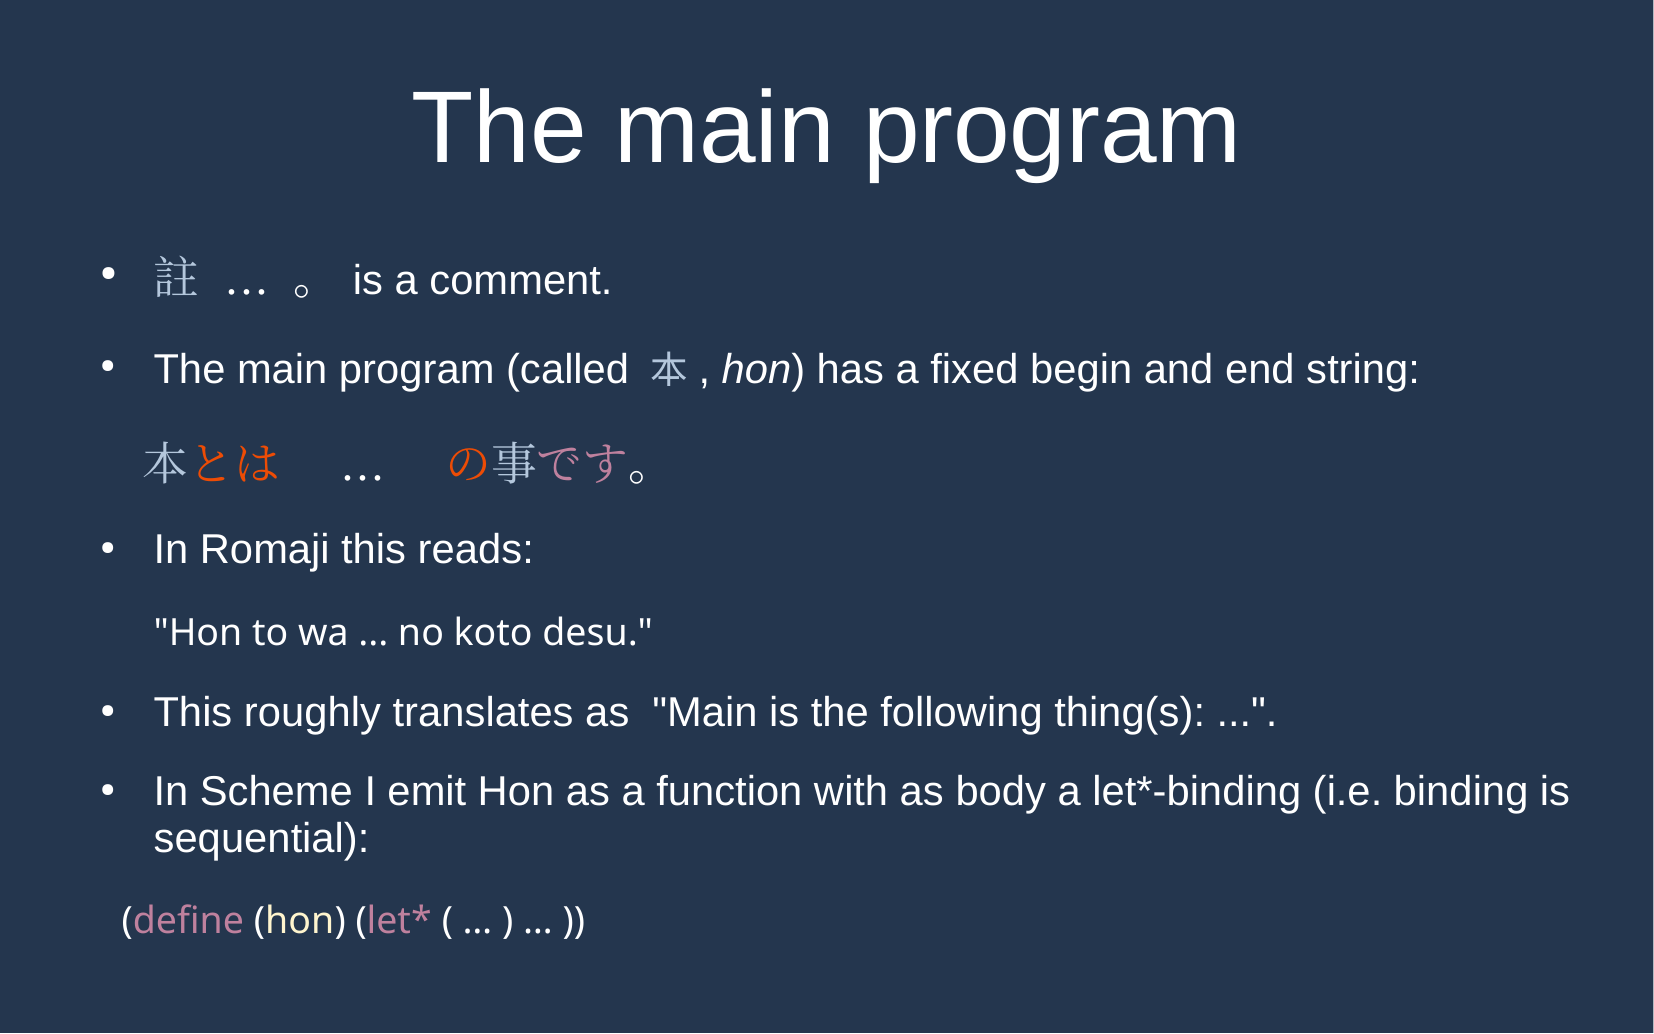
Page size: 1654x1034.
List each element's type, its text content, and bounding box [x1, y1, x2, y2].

title The main program [82, 41, 1571, 214]
list 註 ... 。is a comment. The main program (called 本, hon) has a fixed begin and end string: 本とは ... の事です。 In Romaji this reads: "Hon to wa ... no koto desu." This roughly translates as "Main is the following thing(s): ...". In Scheme I emit Hon as a function with as body a let*-binding (i.e. binding is sequential): (define (hon) (let* ( … ) … )) [82, 241, 1571, 945]
